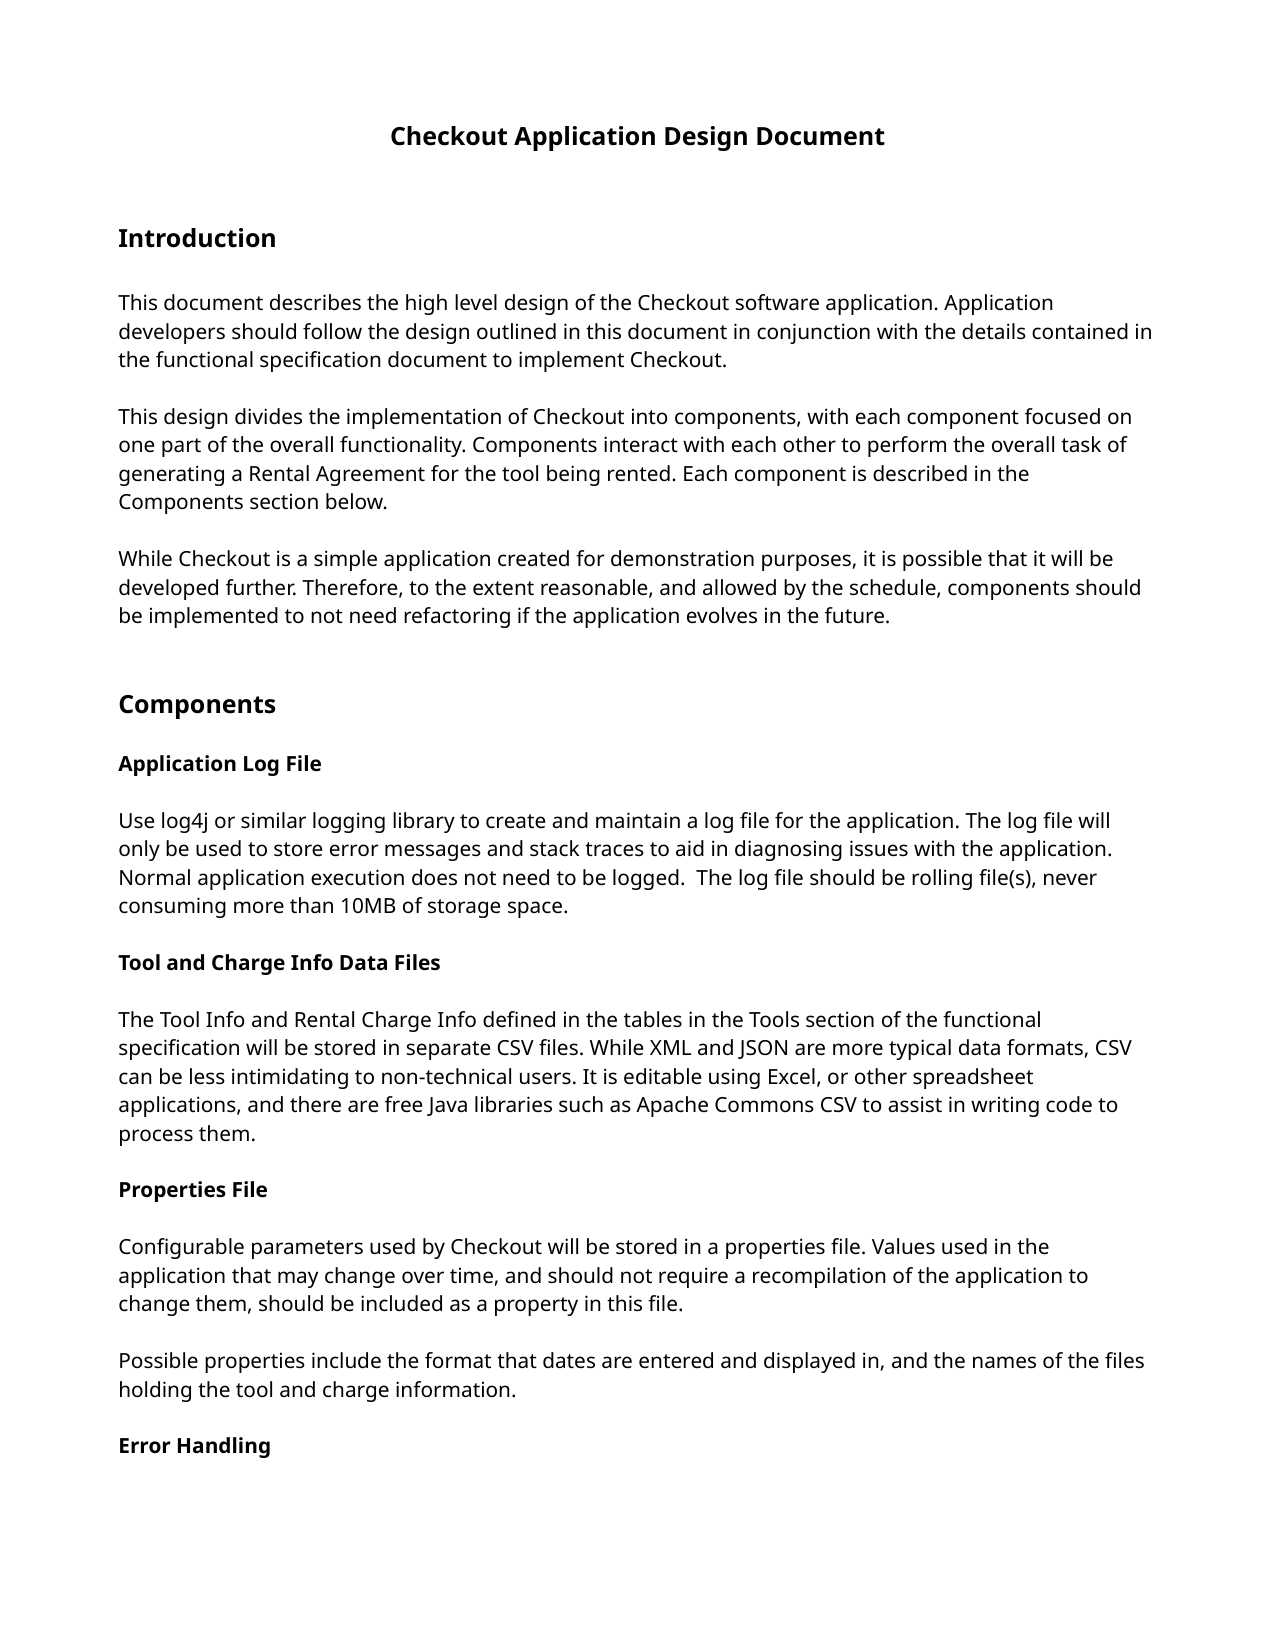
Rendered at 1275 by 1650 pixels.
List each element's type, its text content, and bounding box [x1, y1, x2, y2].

text Components [118, 687, 1157, 721]
text Introduction [118, 220, 1157, 254]
text Error Handling [118, 1432, 1157, 1460]
text Checkout Application Design Document [118, 118, 1157, 152]
text Tool and Charge Info Data Files [118, 948, 1157, 977]
text This document describes the high level design of the Checkout software application. Application developers should follow the design outlined in this document in conjunction with the details contained in the functional specification document to implement Checkout. [118, 288, 1157, 374]
text While Checkout is a simple application created for demonstration purposes, it is possible that it will be developed further. Therefore, to the extent reasonable, and allowed by the schedule, components should be implemented to not need refactoring if the application evolves in the future. [118, 544, 1157, 630]
text Application Log File [118, 749, 1157, 777]
text This design divides the implementation of Checkout into components, with each component focused on one part of the overall functionality. Components interact with each other to perform the overall task of generating a Rental Agreement for the tool being rented. Each component is described in the Components section below. [118, 402, 1157, 516]
text Use log4j or similar logging library to create and maintain a log file for the application. The log file will only be used to store error messages and stack traces to aid in diagnosing issues with the application. Normal application execution does not need to be logged. The log file should be rolling file(s), never consuming more than 10MB of storage space. [118, 806, 1157, 920]
text Properties File [118, 1176, 1157, 1204]
text Configurable parameters used by Checkout will be stored in a properties file. Values used in the application that may change over time, and should not require a recompilation of the application to change them, should be included as a property in this file. [118, 1232, 1157, 1318]
text Possible properties include the format that dates are entered and displayed in, and the names of the files holding the tool and charge information. [118, 1346, 1157, 1403]
text The Tool Info and Rental Charge Info defined in the tables in the Tools section of the functional specification will be stored in separate CSV files. While XML and JSON are more typical data formats, CSV can be less intimidating to non-technical users. It is editable using Excel, or other spreadsheet applications, and there are free Java libraries such as Apache Commons CSV to assist in writing code to process them. [118, 1005, 1157, 1147]
